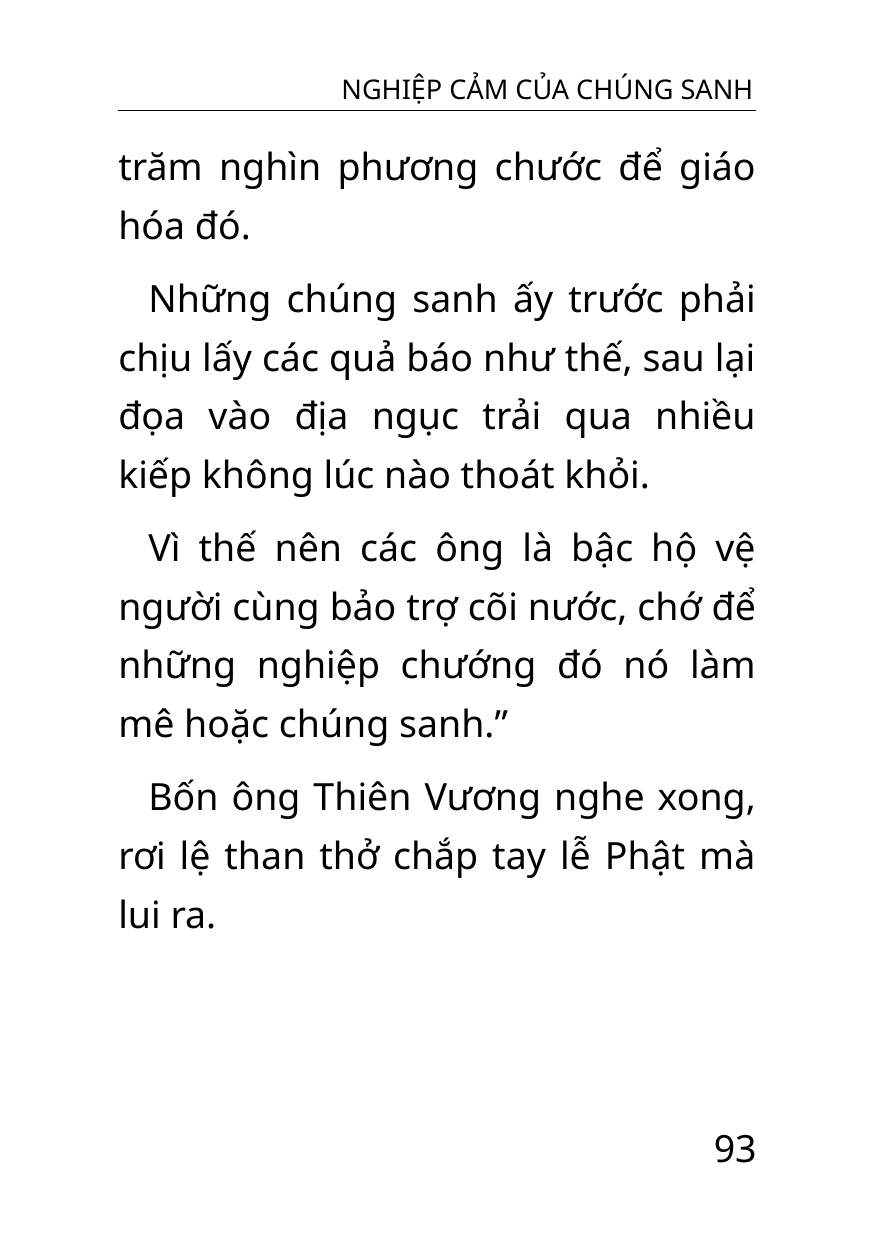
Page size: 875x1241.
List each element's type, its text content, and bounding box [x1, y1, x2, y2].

text trăm nghìn phương chước để giáo hóa đó. [118, 141, 756, 250]
text Những chúng sanh ấy trước phải chịu lấy các quả báo như thế, sau lại đọa vào địa ngục trải qua nhiều kiếp không lúc nào thoát khỏi. [118, 272, 756, 499]
text Vì thế nên các ông là bậc hộ vệ người cùng bảo trợ cõi nước, chớ để những nghiệp chướng đó nó làm mê hoặc chúng sanh.” [118, 522, 756, 748]
text Bốn ông Thiên Vương nghe xong, rơi lệ than thở chắp tay lễ Phật mà lui ra. [118, 771, 756, 939]
